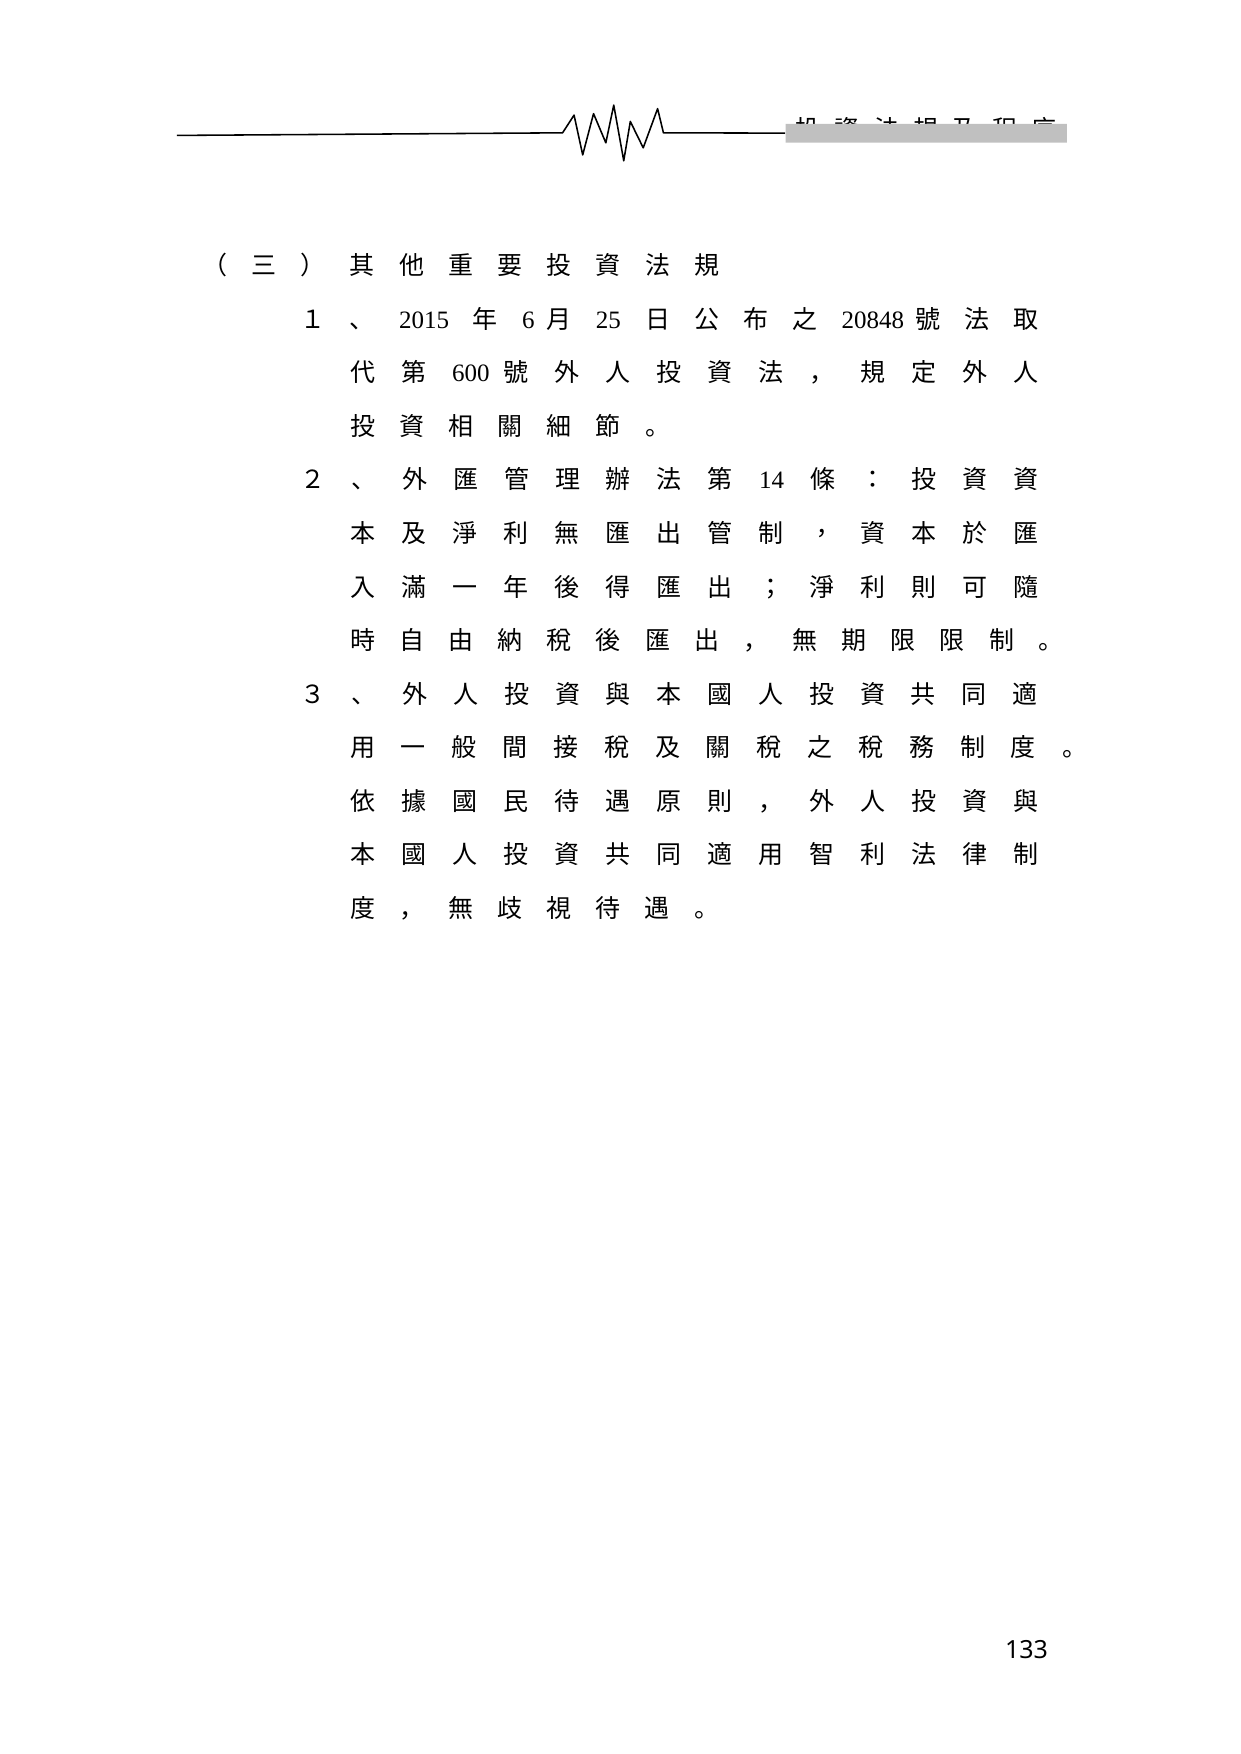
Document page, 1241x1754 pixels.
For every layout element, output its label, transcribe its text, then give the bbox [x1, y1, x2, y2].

text １、2015年6月25日公布之20848號法取代第600號外人投資法，規定外人投資相關細節。 [276, 291, 1063, 451]
text ２、外匯管理辦法第14條：投資資本及淨利無匯出管制，資本於匯入滿一年後得匯出；淨利則可隨時自由納稅後匯出，無期限限制。 [276, 451, 1063, 666]
text ３、外人投資與本國人投資共同適用一般間接稅及關稅之稅務制度。依據國民待遇原則，外人投資與本國人投資共同適用智利法律制度，無歧視待遇。 [276, 666, 1063, 933]
text （三）其他重要投資法規 [202, 237, 1063, 291]
